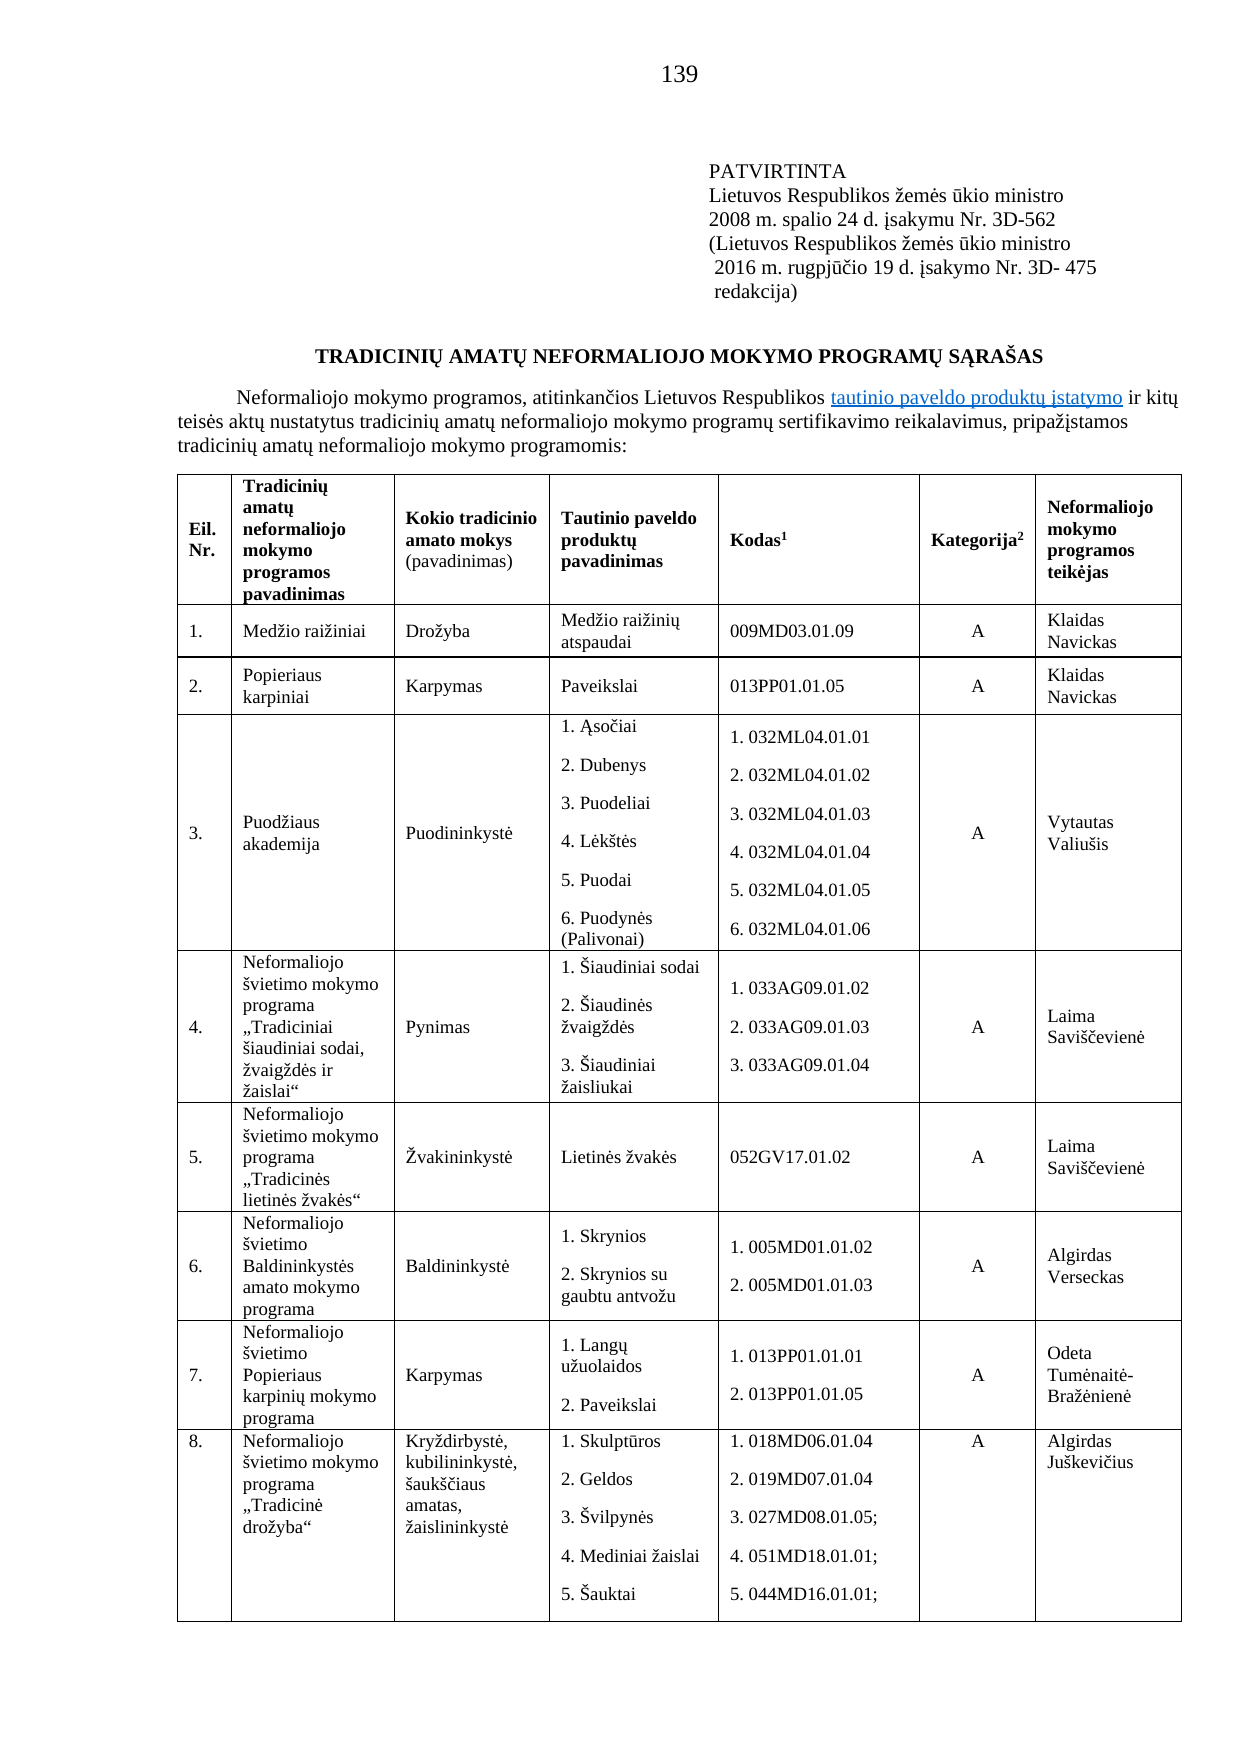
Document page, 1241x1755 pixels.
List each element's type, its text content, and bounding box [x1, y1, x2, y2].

table_cell A [920, 1103, 1035, 1211]
table_header Tradicinių amatų neformaliojo mokymo programos pavadinimas [232, 475, 394, 604]
table_header Kodas1 [719, 475, 919, 604]
table_cell 1. 013PP01.01.01 2. 013PP01.01.05 [719, 1321, 919, 1428]
table_cell Klaidas Navickas [1036, 605, 1181, 656]
table_cell Algirdas Juškevičius [1036, 1430, 1181, 1621]
table_header Neformaliojo mokymo programos teikėjas [1036, 475, 1181, 604]
table_cell 2. [178, 658, 231, 714]
table_cell Lietinės žvakės [550, 1103, 718, 1211]
table_cell 6. [178, 1212, 231, 1319]
table_header Eil. Nr. [178, 475, 231, 604]
table_cell A [920, 605, 1035, 656]
table_cell 1. 033AG09.01.02 2. 033AG09.01.03 3. 033AG09.01.04 [719, 951, 919, 1102]
table_header Tautinio paveldo produktų pavadinimas [550, 475, 718, 604]
table_cell Vytautas Valiušis [1036, 715, 1181, 950]
table_cell Baldininkystė [395, 1212, 549, 1319]
table_cell A [920, 658, 1035, 714]
table_cell 8. [178, 1430, 231, 1621]
table_cell A [920, 951, 1035, 1102]
table_cell 1. Šiaudiniai sodai 2. Šiaudinės žvaigždės 3. Šiaudiniai žaisliukai [550, 951, 718, 1102]
table_header Kategorija2 [920, 475, 1035, 604]
table_cell Karpymas [395, 658, 549, 714]
text (Lietuvos Respublikos žemės ūkio ministro [709, 231, 1181, 255]
table_cell Drožyba [395, 605, 549, 656]
table_cell Puodžiaus akademija [232, 715, 394, 950]
table_cell A [920, 1212, 1035, 1319]
text 2008 m. spalio 24 d. įsakymu Nr. 3D-562 [709, 207, 1181, 231]
table_cell Karpymas [395, 1321, 549, 1428]
table_cell 5. [178, 1103, 231, 1211]
table_cell Klaidas Navickas [1036, 658, 1181, 714]
table_cell Popieriaus karpiniai [232, 658, 394, 714]
table_cell Paveikslai [550, 658, 718, 714]
table_cell 3. [178, 715, 231, 950]
table_cell Neformaliojo švietimo mokymo programa „Tradicinė drožyba“ [232, 1430, 394, 1621]
table_cell 1. 032ML04.01.01 2. 032ML04.01.02 3. 032ML04.01.03 4. 032ML04.01.04 5. 032ML04.01.05 6. 032ML04.01.06 [719, 715, 919, 950]
table_cell 1. 005MD01.01.02 2. 005MD01.01.03 [719, 1212, 919, 1319]
table_cell 1. Skrynios 2. Skrynios su gaubtu antvožu [550, 1212, 718, 1319]
table_cell Laima Saviščevienė [1036, 951, 1181, 1102]
table_cell Žvakininkystė [395, 1103, 549, 1211]
text 2016 m. rugpjūčio 19 d. įsakymo Nr. 3D- 475 [709, 255, 1181, 279]
table_cell A [920, 1321, 1035, 1428]
table_cell Medžio raižinių atspaudai [550, 605, 718, 656]
table_cell Algirdas Verseckas [1036, 1212, 1181, 1319]
table_cell 052GV17.01.02 [719, 1103, 919, 1211]
text Neformaliojo mokymo programos, atitinkančios Lietuvos Respublikоs tautinio paveldo produktų įstatymo ir kitų teisės aktų nustatytus tradicinių amatų neformaliojo mokymo programų sertifikavimo reikalavimus, pripažįstamos tradicinių amatų neformaliojo mokymo programomis: [177, 385, 1181, 457]
table_cell Laima Saviščevienė [1036, 1103, 1181, 1211]
table_cell A [920, 1430, 1035, 1621]
text Lietuvos Respublikos žemės ūkio ministro [709, 183, 1181, 207]
text PATVIRTINTA [709, 159, 1181, 183]
table_cell 4. [178, 951, 231, 1102]
table_cell Pynimas [395, 951, 549, 1102]
table_cell Odeta Tumėnaitė-Bražėnienė [1036, 1321, 1181, 1428]
table_cell 1. Skulptūros 2. Geldos 3. Švilpynės 4. Mediniai žaislai 5. Šauktai [550, 1430, 718, 1621]
table_cell Neformaliojo švietimo Baldininkystės amato mokymo programa [232, 1212, 394, 1319]
text TRADICINIŲ AMATŲ NEFORMALIOJO MOKYMO PROGRAMŲ SĄRAŠAS [177, 344, 1181, 368]
table_cell 009MD03.01.09 [719, 605, 919, 656]
table_cell 7. [178, 1321, 231, 1428]
table_cell Kryždirbystė, kubilininkystė, šaukščiaus amatas, žaislininkystė [395, 1430, 549, 1621]
table_cell 1. [178, 605, 231, 656]
text redakcija) [709, 279, 1181, 303]
table_cell 1. Langų užuolaidos 2. Paveikslai [550, 1321, 718, 1428]
table_cell 1. Ąsočiai 2. Dubenys 3. Puodeliai 4. Lėkštės 5. Puodai 6. Puodynės (Palivonai) [550, 715, 718, 950]
table_header Kokio tradicinio amato mokys (pavadinimas) [395, 475, 549, 604]
table_cell 1. 018MD06.01.04 2. 019MD07.01.04 3. 027MD08.01.05; 4. 051MD18.01.01; 5. 044MD16.01.01; [719, 1430, 919, 1621]
table_cell Neformaliojo švietimo Popieriaus karpinių mokymo programa [232, 1321, 394, 1428]
table_cell Neformaliojo švietimo mokymo programa „Tradicinės lietinės žvakės“ [232, 1103, 394, 1211]
table_cell 013PP01.01.05 [719, 658, 919, 714]
table_cell Medžio raižiniai [232, 605, 394, 656]
table_cell Neformaliojo švietimo mokymo programa „Tradiciniai šiaudiniai sodai, žvaigždės ir žaislai“ [232, 951, 394, 1102]
table_cell Puodininkystė [395, 715, 549, 950]
table_cell A [920, 715, 1035, 950]
